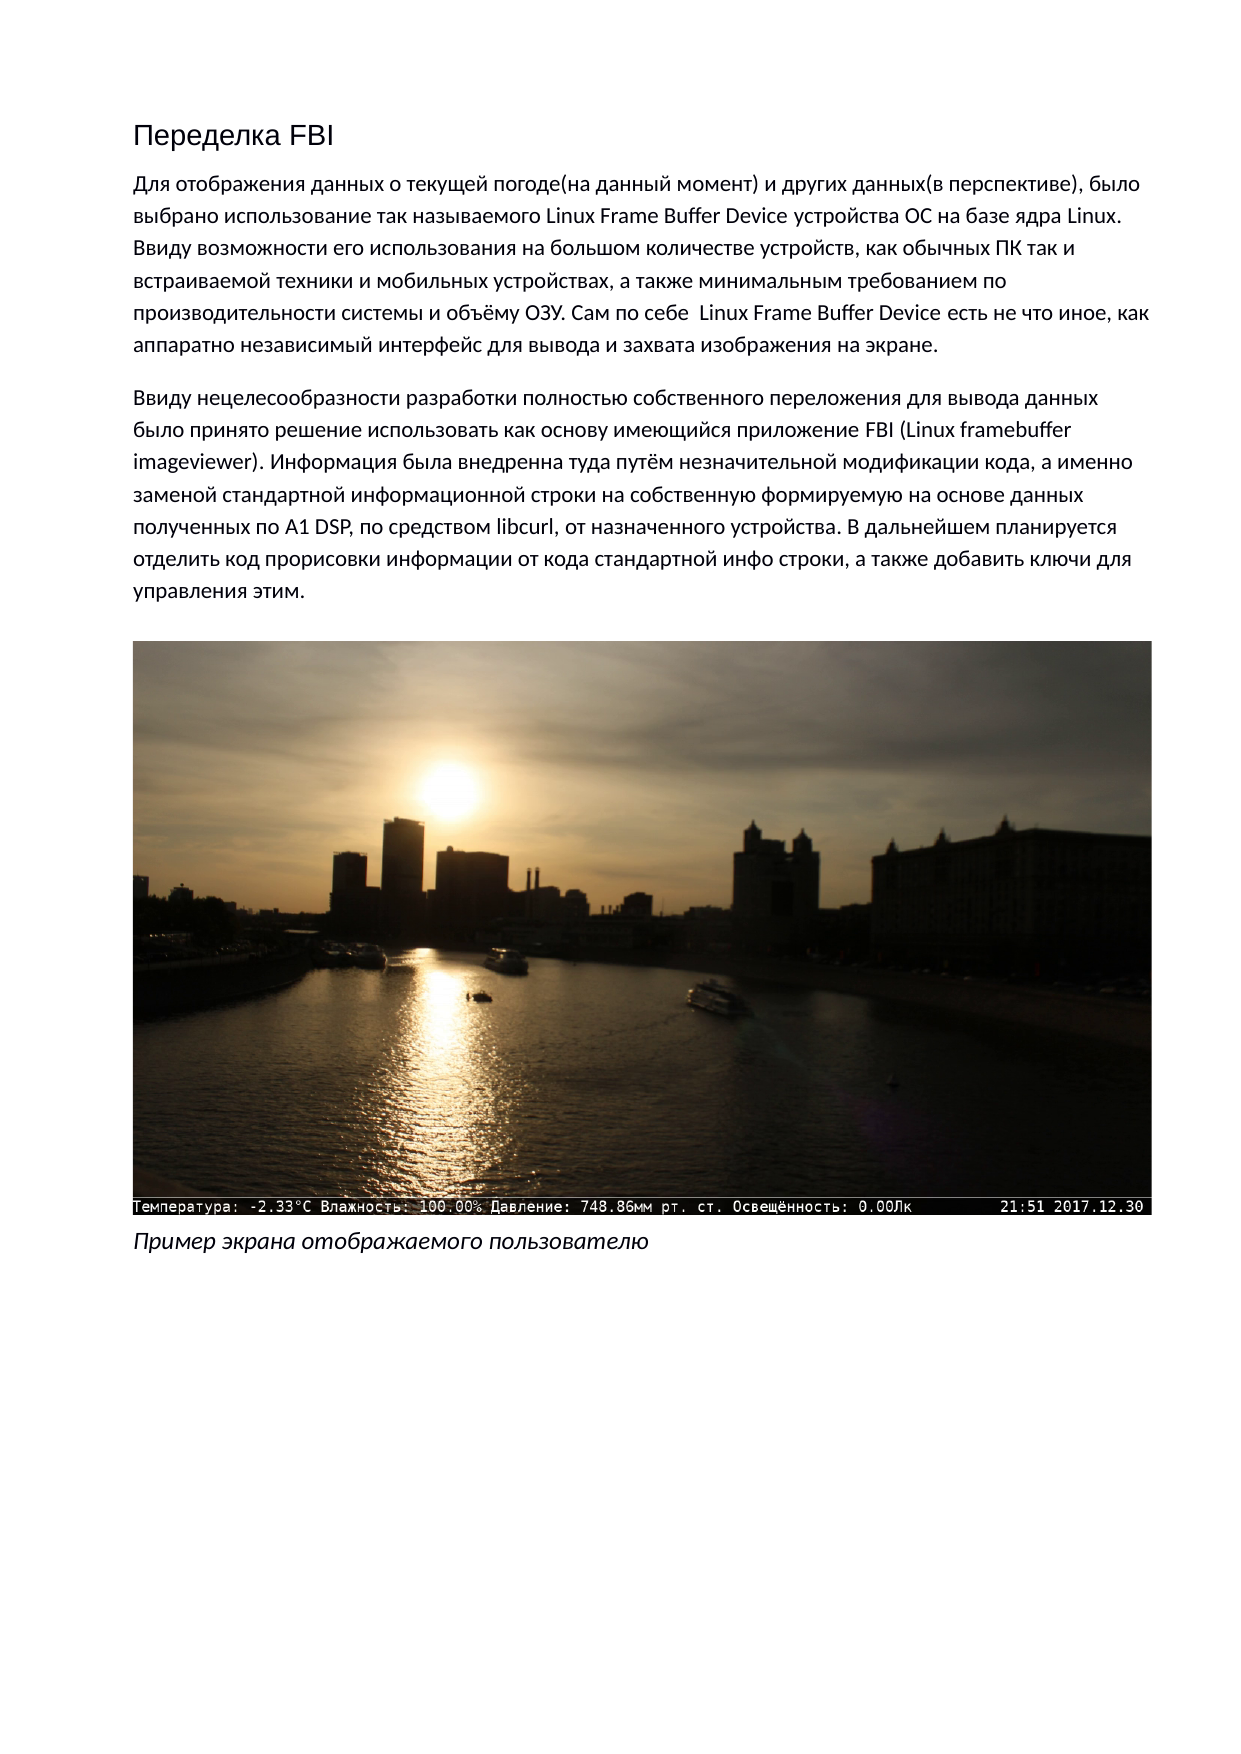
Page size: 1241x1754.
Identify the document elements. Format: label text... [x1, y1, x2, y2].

text Пример экрана отображаемого пользователю [133, 1215, 1152, 1256]
text Для отображения данных о текущей погоде(на данный момент) и других данных(в перспективе), было выбрано использование так называемого Linux Frame Buffer Device устройства ОС на базе ядра Linux. Ввиду возможности его использования на большом количестве устройств, как обычных ПК так и встраиваемой техники и мобильных устройствах, а также минимальным требованием по производительности системы и объёму ОЗУ. Сам по себе Linux Frame Buffer Device есть не что иное, как аппаратно независимый интерфейс для вывода и захвата изображения на экране. [133, 169, 1152, 358]
text Ввиду нецелесообразности разработки полностью собственного переложения для вывода данных было принято решение использовать как основу имеющийся приложение FBI (Linux framebuffer imageviewer). Информация была внедренна туда путём незначительной модификации кода, а именно заменой стандартной информационной строки на собственную формируемую на основе данных полученных по A1 DSP, по средством libcurl, от назначенного устройства. В дальнейшем планируется отделить код прорисовки информации от кода стандартной инфо строки, а также добавить ключи для управления этим. [133, 383, 1152, 604]
subtitle Переделка FBI [133, 118, 1152, 152]
picture [132, 641, 1152, 1215]
